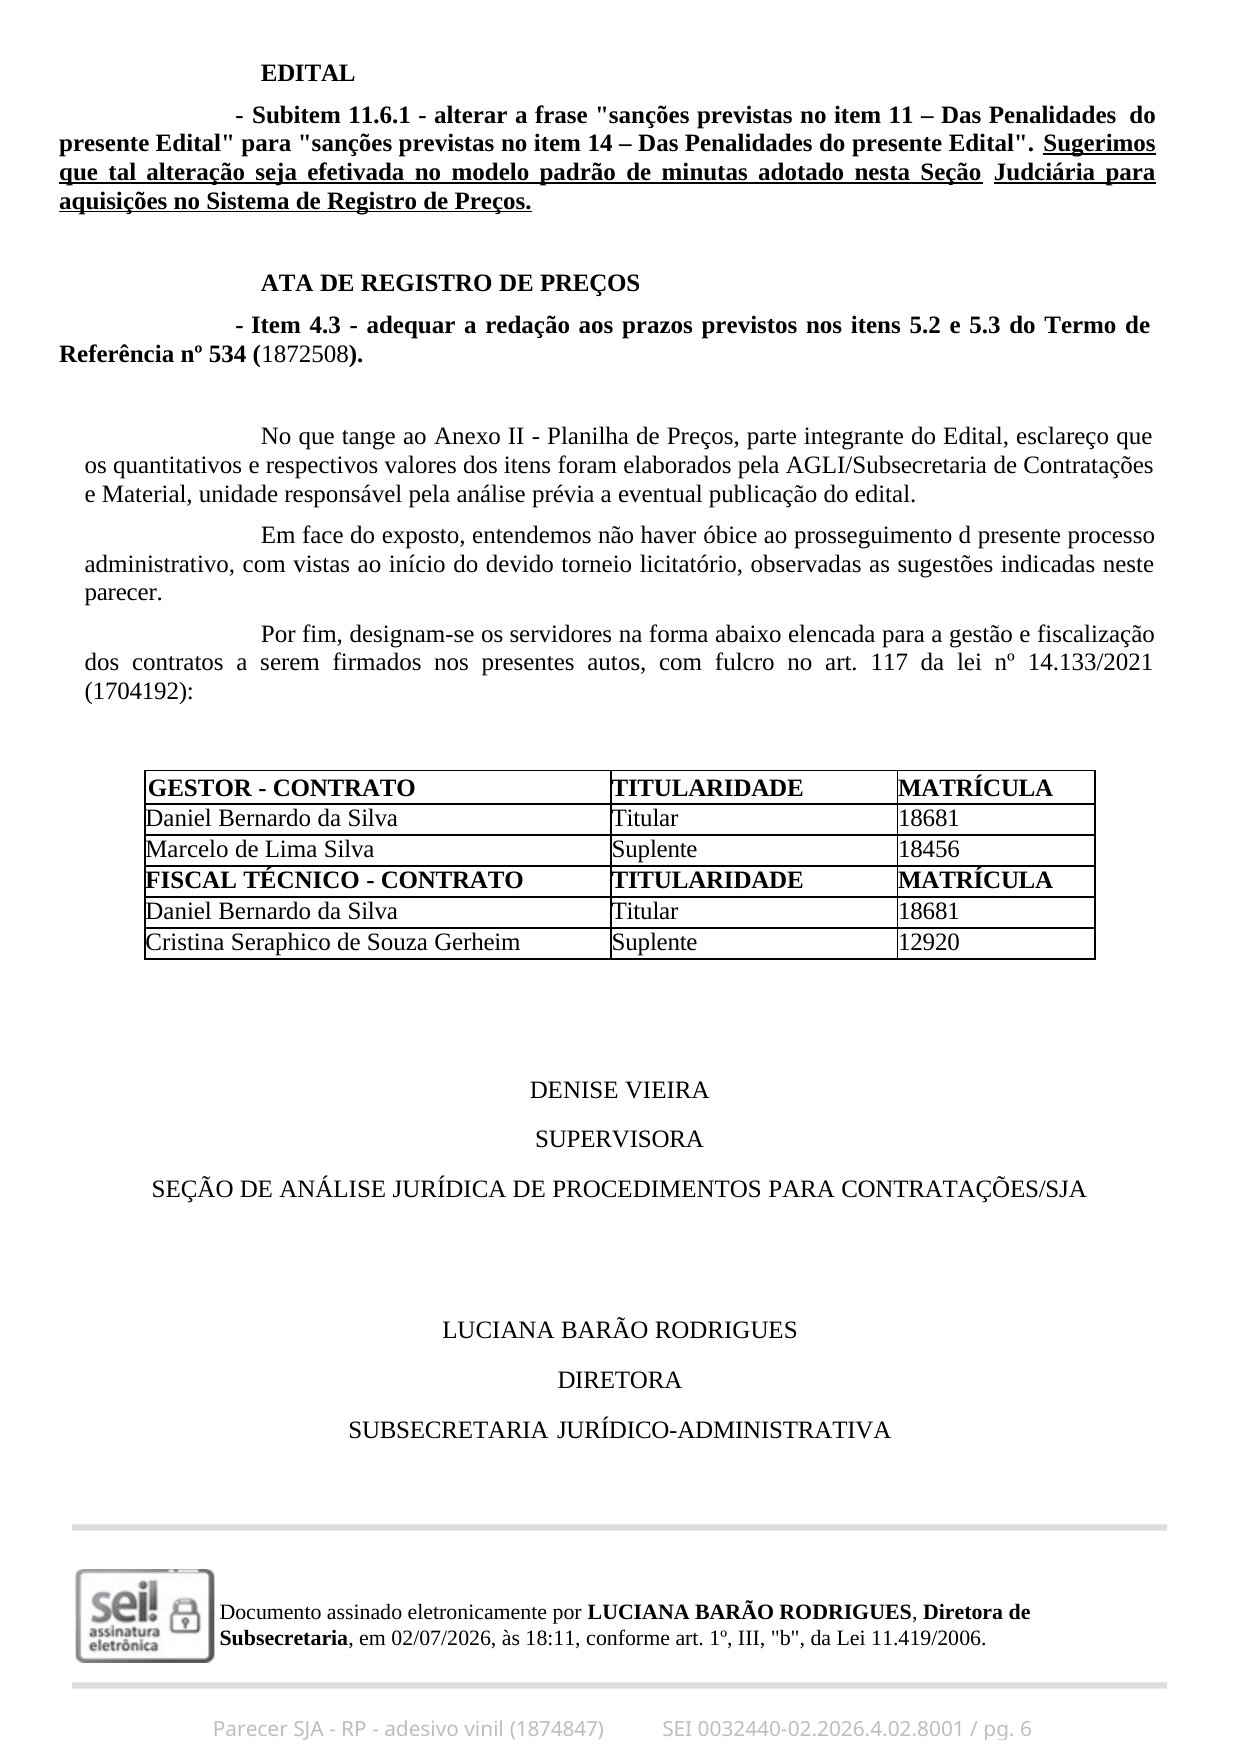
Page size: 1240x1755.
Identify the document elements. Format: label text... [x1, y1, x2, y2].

table_cell Titular [612, 805, 897, 834]
table_header MATRÍCULA [898, 771, 1094, 803]
text DENISE VIEIRA SUPERVISORA [448, 1075, 791, 1153]
subtitle ATA DE REGISTRO DE PREÇOS [261, 268, 1181, 297]
text LUCIANA BARÃO RODRIGUES DIRETORA [383, 1315, 856, 1394]
text Por fim, designam-se os servidores na forma abaixo elencada para a gestão e fiscalização dos contratos a serem firmados nos presentes autos, com fulcro no art. 117 da lei nº 14.133/2021 (1704192): [84, 619, 1155, 705]
table_cell 12920 [898, 929, 1094, 958]
table_cell Daniel Bernardo da Silva [146, 805, 610, 834]
table_header GESTOR - CONTRATO [146, 771, 610, 803]
table_cell Titular [612, 898, 897, 927]
table_cell Suplente [612, 929, 897, 958]
table_cell TITULARIDADE [612, 867, 897, 896]
table_cell Suplente [612, 836, 897, 865]
table_header TITULARIDADE [612, 771, 897, 803]
text SEÇÃO DE ANÁLISE JURÍDICA DE PROCEDIMENTOS PARA CONTRATAÇÕES/SJA [73, 1174, 1165, 1203]
table_cell 18681 [898, 898, 1094, 927]
subtitle EDITAL [261, 58, 1181, 87]
table_cell Marcelo de Lima Silva [146, 836, 610, 865]
list Item 4.3 - adequar a redação aos prazos previstos nos itens 5.2 e 5.3 do Termo de Referência nº 534 (1872508). [59, 310, 1152, 367]
text Documento assinado eletronicamente por LUCIANA BARÃO RODRIGUES, Diretora de Subsecretaria, em 02/07/2026, às 18:11, conforme art. 1º, III, "b", da Lei 11.419/2006. [219, 1599, 1090, 1650]
text No que tange ao Anexo II - Planilha de Preços, parte integrante do Edital, esclareço que os quantitativos e respectivos valores dos itens foram elaborados pela AGLI/Subsecretaria de Contratações e Material, unidade responsável pela análise prévia a eventual publicação do edital. [84, 421, 1154, 507]
table_cell 18456 [898, 836, 1094, 865]
table_cell MATRÍCULA [898, 867, 1094, 896]
table_cell FISCAL TÉCNICO - CONTRATO [146, 867, 610, 896]
list Subitem 11.6.1 - alterar a frase "sanções previstas no item 11 – Das Penalidades do presente Edital" para "sanções previstas no item 14 – Das Penalidades do presente Edital". Sugerimos que tal alteração seja efetivada no modelo padrão de minutas adotado nesta Seção Judciária para aquisições no Sistema de Registro de Preços. [59, 100, 1156, 215]
table_cell 18681 [898, 805, 1094, 834]
text Em face do exposto, entendemos não haver óbice ao prosseguimento d presente processo administrativo, com vistas ao início do devido torneio licitatório, observadas as sugestões indicadas neste parecer. [84, 520, 1155, 606]
text SUBSECRETARIA JURÍDICO-ADMINISTRATIVA [73, 1415, 1166, 1443]
table_cell Daniel Bernardo da Silva [146, 898, 610, 927]
table_cell Cristina Seraphico de Souza Gerheim [146, 929, 610, 958]
